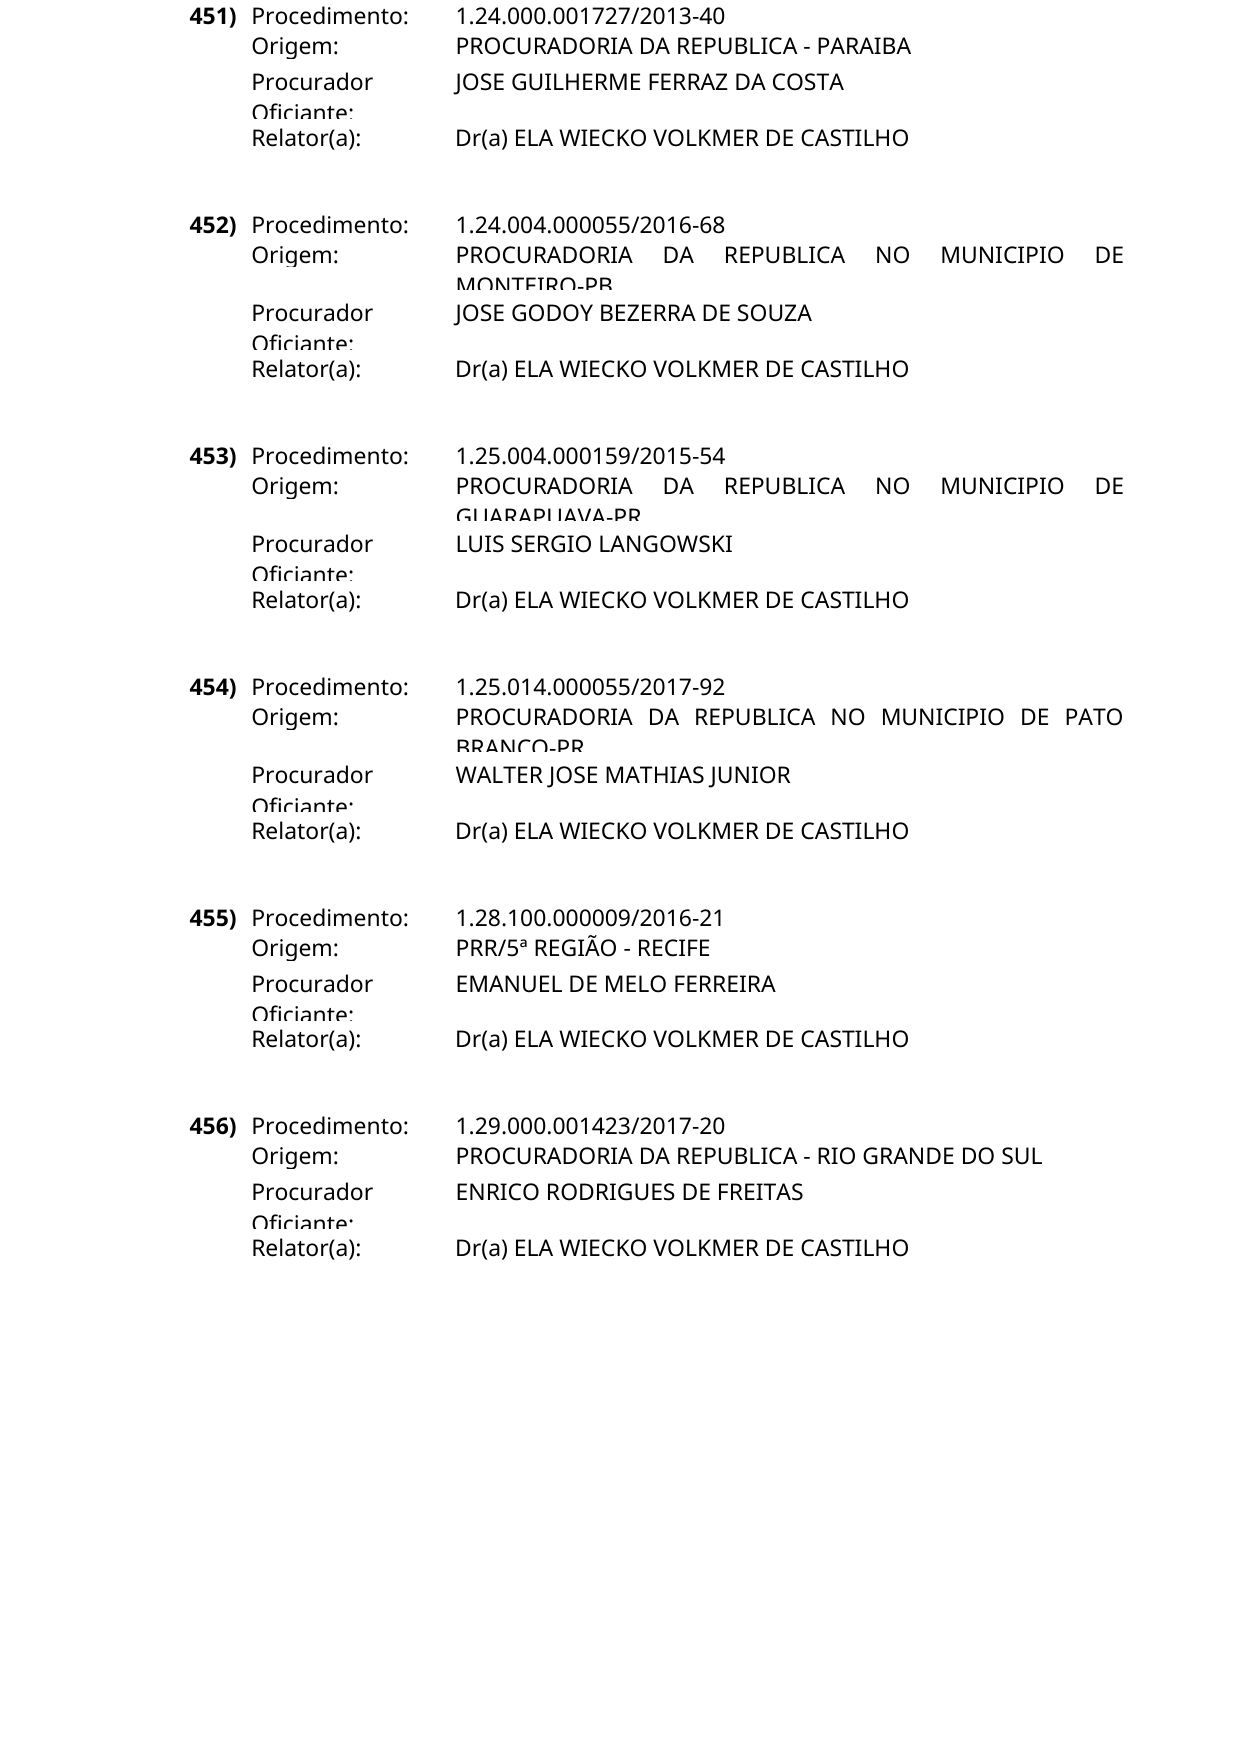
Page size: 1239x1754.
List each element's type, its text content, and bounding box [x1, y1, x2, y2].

table_cell [189, 960, 251, 968]
table_cell [1125, 209, 1239, 237]
table_cell [0, 470, 189, 498]
table_cell [0, 1140, 189, 1169]
table_cell [251, 614, 455, 671]
table_cell [189, 267, 251, 289]
table_cell [1125, 353, 1239, 383]
table_cell [455, 1169, 1124, 1176]
table_cell [1125, 729, 1239, 752]
table_cell EMANUEL DE MELO FERREIRA [455, 968, 1124, 1019]
table_cell PRR/5ª REGIÃO - RECIFE [455, 932, 1124, 960]
table_cell [189, 729, 251, 752]
table_cell Procurador Oficiante: [251, 1176, 455, 1229]
table_cell [251, 845, 455, 902]
table_cell [1125, 614, 1239, 671]
table_cell [251, 152, 455, 208]
table_cell [1125, 1232, 1239, 1262]
table_cell [0, 584, 189, 614]
table_cell [251, 498, 455, 521]
table_cell ENRICO RODRIGUES DE FREITAS [455, 1176, 1124, 1227]
table_cell [0, 1232, 189, 1262]
table_cell [0, 845, 189, 902]
table_cell [0, 122, 189, 152]
table_cell [455, 290, 1124, 297]
table_cell [0, 152, 189, 208]
table_cell [0, 209, 189, 237]
table_cell [1125, 267, 1239, 289]
table_cell WALTER JOSE MATHIAS JUNIOR [455, 759, 1124, 810]
table_header Dr(a) ELA WIECKO VOLKMER DE CASTILHO [455, 122, 1122, 150]
table_cell 1.24.004.000055/2016-68 [455, 209, 1124, 237]
table_cell [189, 470, 251, 498]
table_cell [1125, 498, 1239, 521]
table_cell [189, 122, 251, 152]
table_cell [0, 752, 189, 759]
table_cell [1125, 440, 1239, 468]
table_cell [0, 521, 189, 528]
table_cell PROCURADORIA DA REPUBLICA - PARAIBA [455, 30, 1124, 58]
table_cell Origem: [251, 239, 455, 267]
table_header Dr(a) ELA WIECKO VOLKMER DE CASTILHO [455, 1023, 1122, 1052]
table_cell [189, 239, 251, 267]
table_cell 454) [189, 671, 251, 699]
table_cell [189, 30, 251, 58]
table_cell [189, 528, 251, 579]
table_cell [0, 701, 189, 729]
table_cell [1125, 66, 1239, 117]
table_cell [1125, 815, 1239, 845]
table_cell [0, 671, 189, 699]
table_header Relator(a): [251, 122, 455, 150]
table_cell [1125, 1110, 1239, 1139]
table_cell [0, 528, 189, 579]
table_cell [1125, 845, 1239, 902]
table_cell [1125, 1169, 1239, 1176]
table_header [0, 0, 189, 28]
table_cell [1125, 1023, 1239, 1053]
table_cell [189, 584, 251, 614]
table_cell [189, 1023, 251, 1053]
table_header Procedimento: [251, 0, 455, 28]
table_cell [0, 66, 189, 117]
table_cell Procurador Oficiante: [251, 66, 455, 118]
table_cell [1125, 1140, 1239, 1169]
table_header Relator(a): [251, 815, 455, 843]
table_cell 1.25.004.000159/2015-54 [455, 440, 1124, 468]
table_cell [189, 152, 251, 208]
table_cell [189, 1176, 251, 1227]
table_cell Procurador Oficiante: [251, 968, 455, 1020]
table_cell Procedimento: [251, 671, 455, 699]
table_cell [189, 1169, 251, 1176]
table_cell [189, 845, 251, 902]
table_cell [1125, 59, 1239, 66]
table_cell [455, 752, 1124, 759]
table_cell [0, 1169, 189, 1176]
table_cell Procurador Oficiante: [251, 297, 455, 349]
table_header 451) [189, 0, 251, 28]
table_cell PROCURADORIA DA REPUBLICA NO MUNICIPIO DE MONTEIRO-PB [455, 239, 1124, 289]
table_cell 1.29.000.001423/2017-20 [455, 1110, 1124, 1139]
table_cell Procedimento: [251, 1110, 455, 1139]
table_cell [1125, 383, 1239, 439]
table_header [1125, 0, 1239, 28]
table_cell [0, 614, 189, 671]
table_cell [0, 290, 189, 297]
table_cell Origem: [251, 932, 455, 960]
table_cell [1125, 290, 1239, 297]
table_header Dr(a) ELA WIECKO VOLKMER DE CASTILHO [455, 1232, 1122, 1260]
table_cell 452) [189, 209, 251, 237]
table_cell Procedimento: [251, 440, 455, 468]
table_cell [1125, 152, 1239, 208]
table_cell Origem: [251, 470, 455, 498]
table_cell [189, 1232, 251, 1262]
table_cell PROCURADORIA DA REPUBLICA NO MUNICIPIO DE GUARAPUAVA-PR [455, 470, 1124, 521]
table_cell [455, 59, 1124, 66]
table_cell [0, 1053, 189, 1110]
table_cell [1125, 239, 1239, 267]
table_cell Procedimento: [251, 902, 455, 930]
table_cell [189, 1140, 251, 1169]
table_cell [0, 1110, 189, 1139]
table_cell [1125, 521, 1239, 528]
table_cell [455, 521, 1124, 528]
table_cell [251, 383, 455, 439]
table_cell [189, 968, 251, 1019]
table_cell [1125, 297, 1239, 348]
table_cell [0, 498, 189, 521]
table_cell [1125, 671, 1239, 699]
table_cell [0, 960, 189, 968]
table_cell [0, 353, 189, 383]
table_cell [455, 383, 1124, 439]
table_cell [251, 290, 455, 297]
table_cell [251, 960, 455, 968]
table_cell [189, 297, 251, 348]
table_cell [0, 1176, 189, 1227]
table_cell [251, 521, 455, 528]
table_cell Origem: [251, 1140, 455, 1169]
table_cell [455, 1053, 1124, 1110]
table_cell [1125, 30, 1239, 58]
table_cell Procedimento: [251, 209, 455, 237]
table_cell 453) [189, 440, 251, 468]
table_cell [251, 1169, 455, 1176]
table_cell [0, 440, 189, 468]
table_header Dr(a) ELA WIECKO VOLKMER DE CASTILHO [455, 584, 1122, 612]
table_cell [1125, 528, 1239, 579]
table_cell [0, 968, 189, 1019]
table_cell [455, 614, 1124, 671]
table_cell [455, 152, 1124, 208]
table_cell [189, 498, 251, 521]
table_cell [0, 297, 189, 348]
table_cell [189, 701, 251, 729]
table_cell [251, 59, 455, 66]
table_cell PROCURADORIA DA REPUBLICA - RIO GRANDE DO SUL [455, 1140, 1124, 1169]
table_cell [251, 752, 455, 759]
table_cell 455) [189, 902, 251, 930]
table_cell [189, 66, 251, 117]
table_cell [0, 30, 189, 58]
table_cell [0, 729, 189, 752]
table_cell [189, 815, 251, 845]
table_cell 1.28.100.000009/2016-21 [455, 902, 1124, 930]
table_cell [0, 383, 189, 439]
table_cell [189, 521, 251, 528]
table_cell 456) [189, 1110, 251, 1139]
table_header Relator(a): [251, 353, 455, 381]
table_cell Procurador Oficiante: [251, 528, 455, 581]
table_cell [189, 1053, 251, 1110]
table_cell [0, 759, 189, 810]
table_cell [1125, 1176, 1239, 1227]
table_header 1.24.000.001727/2013-40 [455, 0, 1124, 28]
table_cell [1125, 759, 1239, 810]
table_cell [1125, 902, 1239, 930]
table_cell [251, 267, 455, 289]
table_cell [1125, 752, 1239, 759]
table_cell LUIS SERGIO LANGOWSKI [455, 528, 1124, 579]
table_cell [0, 902, 189, 930]
table_cell [189, 290, 251, 297]
table_cell [0, 815, 189, 845]
table_cell [0, 239, 189, 267]
table_cell JOSE GODOY BEZERRA DE SOUZA [455, 297, 1124, 348]
table_cell [1125, 122, 1239, 152]
table_cell [0, 267, 189, 289]
table_cell [189, 759, 251, 810]
table_cell [1125, 1053, 1239, 1110]
table_cell [0, 1023, 189, 1053]
table_cell [189, 614, 251, 671]
table_cell [189, 59, 251, 66]
table_cell [189, 932, 251, 960]
table_cell [189, 752, 251, 759]
table_cell [189, 383, 251, 439]
table_header Relator(a): [251, 584, 455, 612]
table_cell PROCURADORIA DA REPUBLICA NO MUNICIPIO DE PATO BRANCO-PR [455, 701, 1124, 752]
table_cell JOSE GUILHERME FERRAZ DA COSTA [455, 66, 1124, 117]
table_cell [1125, 968, 1239, 1019]
table_cell [189, 353, 251, 383]
table_cell [0, 59, 189, 66]
table_cell Origem: [251, 701, 455, 729]
table_cell [0, 932, 189, 960]
table_header Dr(a) ELA WIECKO VOLKMER DE CASTILHO [455, 353, 1122, 381]
table_cell 1.25.014.000055/2017-92 [455, 671, 1124, 699]
table_cell Procurador Oficiante: [251, 759, 455, 812]
table_cell [1125, 701, 1239, 729]
table_cell [251, 729, 455, 752]
table_cell [251, 1053, 455, 1110]
table_cell [1125, 584, 1239, 614]
table_header Relator(a): [251, 1023, 455, 1052]
table_header Dr(a) ELA WIECKO VOLKMER DE CASTILHO [455, 815, 1122, 843]
table_cell [1125, 932, 1239, 960]
table_cell [1125, 960, 1239, 968]
table_header Relator(a): [251, 1232, 455, 1260]
table_cell [1125, 470, 1239, 498]
table_cell [455, 960, 1124, 968]
table_cell Origem: [251, 30, 455, 58]
table_cell [455, 845, 1124, 902]
